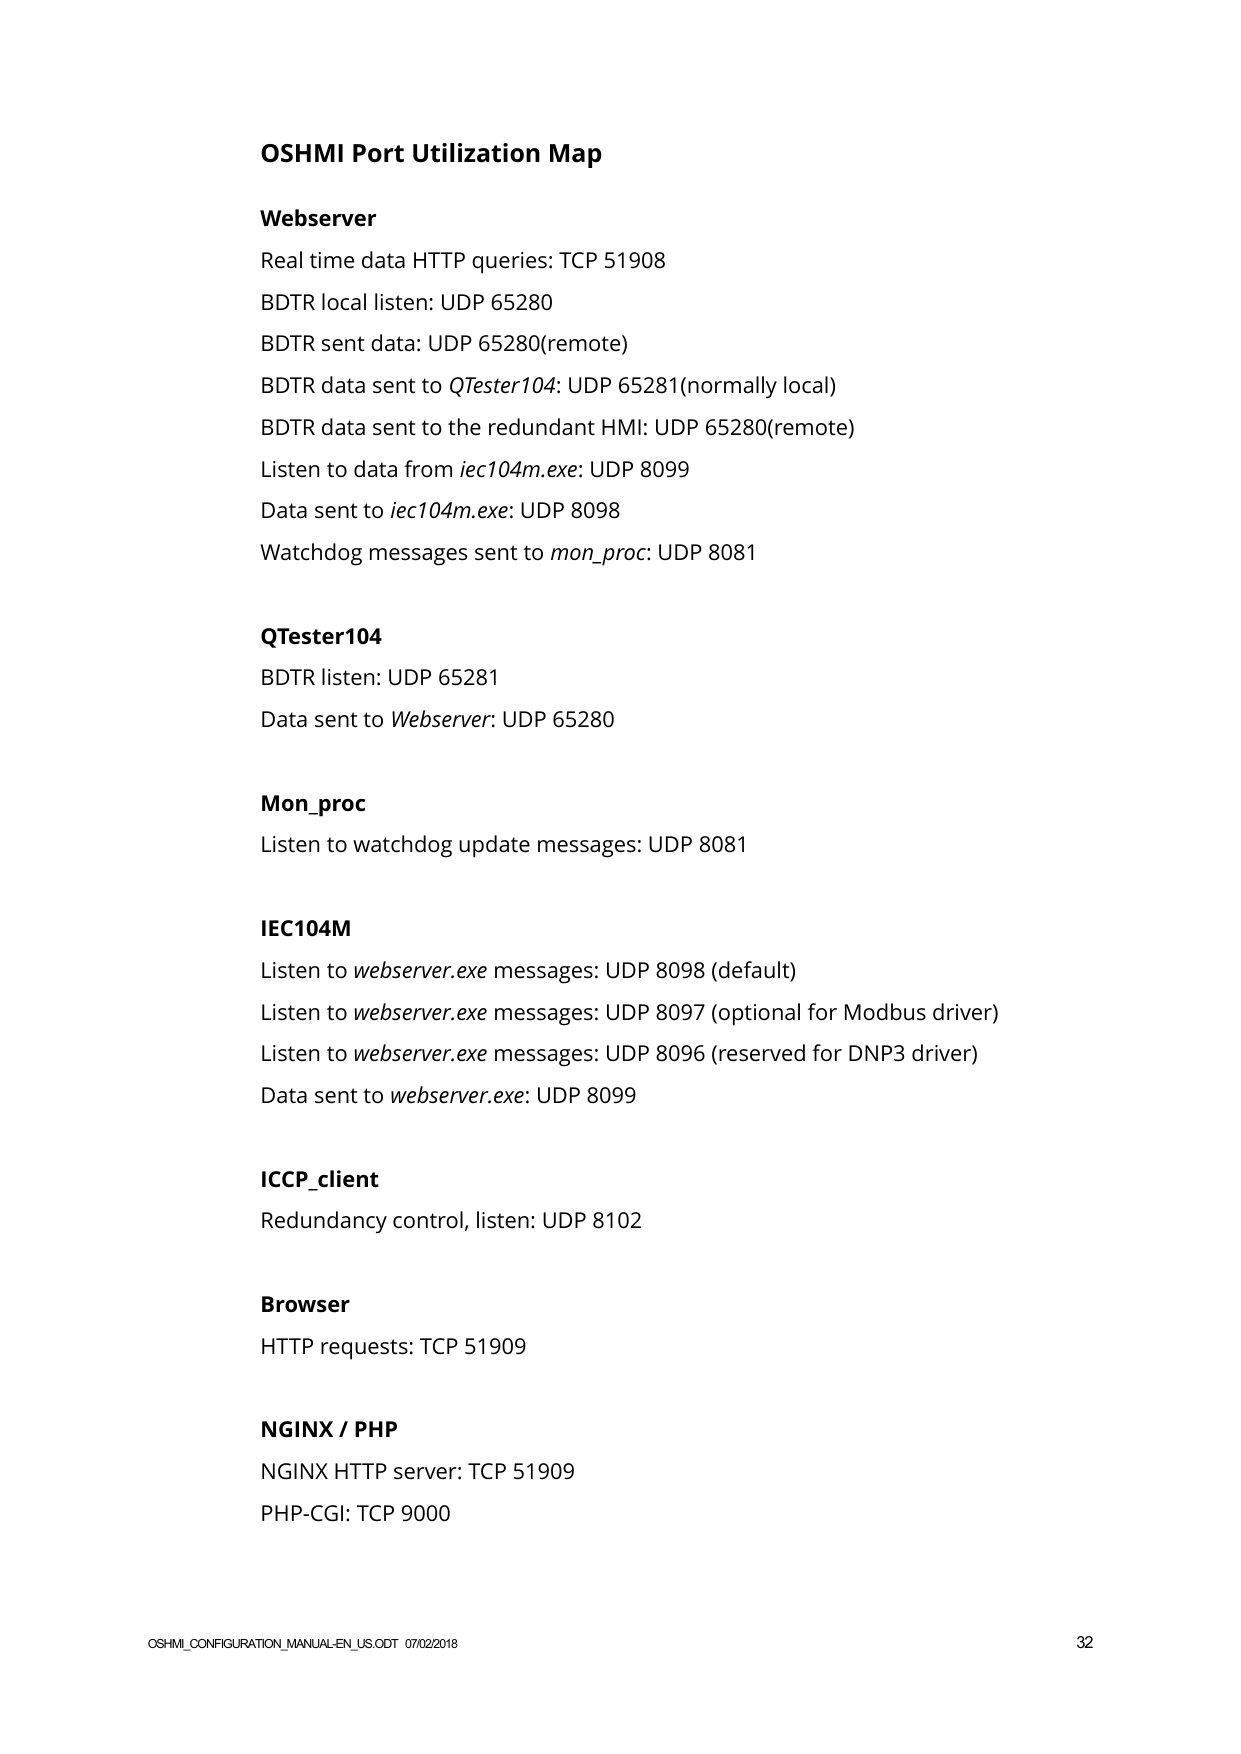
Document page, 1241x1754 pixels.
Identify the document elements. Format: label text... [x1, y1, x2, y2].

text BDTR data sent to QTester104: UDP 65281(normally local) [260, 370, 1093, 400]
text Listen to webserver.exe messages: UDP 8098 (default) [260, 955, 1093, 984]
text Listen to webserver.exe messages: UDP 8097 (optional for Modbus driver) [260, 997, 1093, 1026]
text QTester104 [260, 621, 1093, 650]
text BDTR local listen: UDP 65280 [260, 286, 1093, 316]
text NGINX HTTP server: TCP 51909 [260, 1456, 1093, 1486]
text Browser [260, 1289, 1093, 1319]
subtitle OSHMI Port Utilization Map [260, 136, 1093, 170]
text Listen to webserver.exe messages: UDP 8096 (reserved for DNP3 driver) [260, 1038, 1093, 1068]
text Data sent to Webserver: UDP 65280 [260, 704, 1093, 734]
text Listen to data from iec104m.exe: UDP 8099 [260, 453, 1093, 483]
text IEC104M [260, 913, 1093, 943]
text Real time data HTTP queries: TCP 51908 [260, 245, 1093, 274]
text Listen to watchdog update messages: UDP 8081 [260, 829, 1093, 859]
text Mon_proc [260, 788, 1093, 817]
text Data sent to iec104m.exe: UDP 8098 [260, 495, 1093, 525]
text PHP-CGI: TCP 9000 [260, 1498, 1093, 1528]
text NGINX / PHP [260, 1414, 1093, 1444]
text BDTR sent data: UDP 65280(remote) [260, 328, 1093, 358]
text Webserver [260, 203, 1093, 233]
text BDTR listen: UDP 65281 [260, 662, 1093, 692]
text HTTP requests: TCP 51909 [260, 1331, 1093, 1361]
text Redundancy control, listen: UDP 8102 [260, 1205, 1093, 1235]
text Watchdog messages sent to mon_proc: UDP 8081 [260, 537, 1093, 567]
text Data sent to webserver.exe: UDP 8099 [260, 1080, 1093, 1110]
text ICCP_client [260, 1164, 1093, 1193]
text BDTR data sent to the redundant HMI: UDP 65280(remote) [260, 412, 1093, 442]
